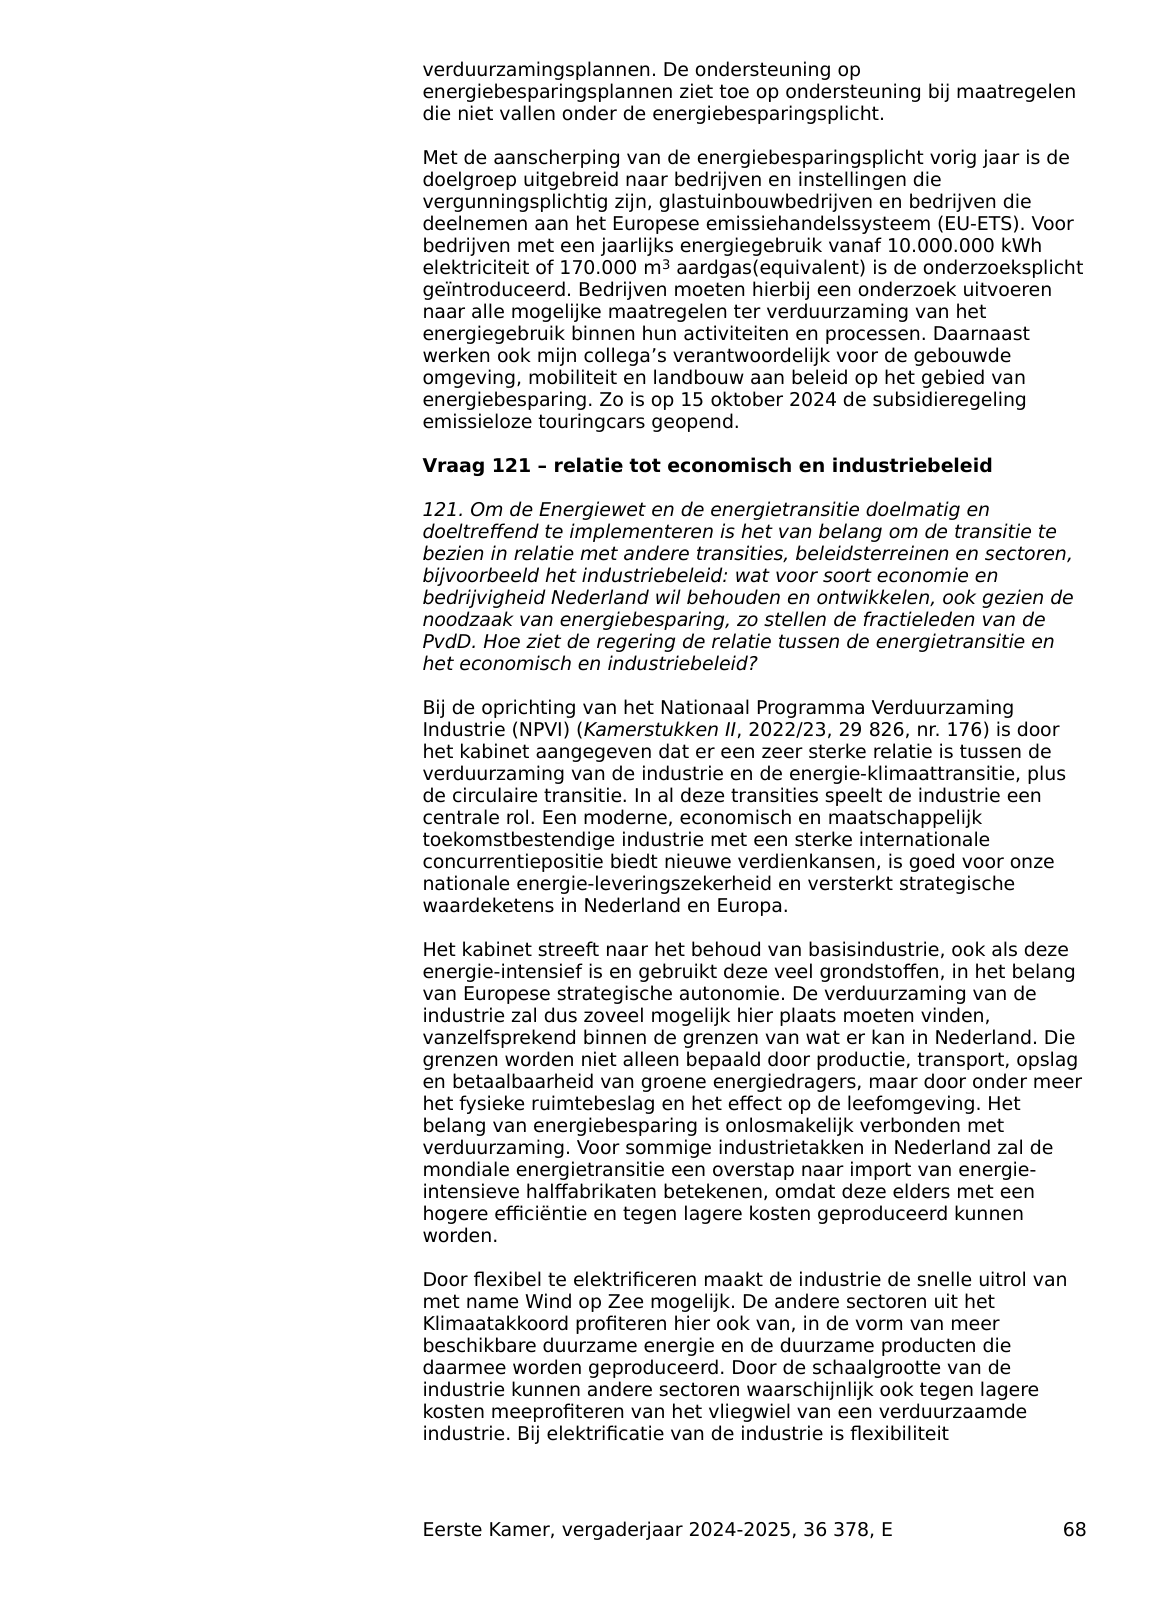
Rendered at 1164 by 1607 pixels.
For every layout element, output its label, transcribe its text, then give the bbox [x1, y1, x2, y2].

subtitle 121. Om de Energiewet en de energietransitie doelmatig en doeltreffend te implementeren is het van belang om de transitie te bezien in relatie met andere transities, beleidsterreinen en sectoren, bijvoorbeeld het industriebeleid: wat voor soort economie en bedrijvigheid Nederland wil behouden en ontwikkelen, ook gezien de noodzaak van energiebesparing, zo stellen de fractieleden van de PvdD. Hoe ziet de regering de relatie tussen de energietransitie en het economisch en industriebeleid? [422, 499, 1087, 675]
text Met de aanscherping van de energiebesparingsplicht vorig jaar is de doelgroep uitgebreid naar bedrijven en instellingen die vergunningsplichtig zijn, glastuinbouwbedrijven en bedrijven die deelnemen aan het Europese emissiehandelssysteem (EU-ETS). Voor bedrijven met een jaarlijks energiegebruik vanaf 10.000.000 kWh elektriciteit of 170.000 m3 aardgas(equivalent) is de onderzoeksplicht geïntroduceerd. Bedrijven moeten hierbij een onderzoek uitvoeren naar alle mogelijke maatregelen ter verduurzaming van het energiegebruik binnen hun activiteiten en processen. Daarnaast werken ook mijn collega’s verantwoordelijk voor de gebouwde omgeving, mobiliteit en landbouw aan beleid op het gebied van energiebesparing. Zo is op 15 oktober 2024 de subsidieregeling emissieloze touringcars geopend. [422, 147, 1087, 433]
subtitle Vraag 121 – relatie tot economisch en industriebeleid [422, 455, 1087, 477]
text Het kabinet streeft naar het behoud van basisindustrie, ook als deze energie-intensief is en gebruikt deze veel grondstoffen, in het belang van Europese strategische autonomie. De verduurzaming van de industrie zal dus zoveel mogelijk hier plaats moeten vinden, vanzelfsprekend binnen de grenzen van wat er kan in Nederland. Die grenzen worden niet alleen bepaald door productie, transport, opslag en betaalbaarheid van groene energiedragers, maar door onder meer het fysieke ruimtebeslag en het effect op de leefomgeving. Het belang van energiebesparing is onlosmakelijk verbonden met verduurzaming. Voor sommige industrietakken in Nederland zal de mondiale energietransitie een overstap naar import van energie-intensieve halffabrikaten betekenen, omdat deze elders met een hogere efficiëntie en tegen lagere kosten geproduceerd kunnen worden. [422, 939, 1087, 1247]
text verduurzamingsplannen. De ondersteuning op energiebesparingsplannen ziet toe op ondersteuning bij maatregelen die niet vallen onder de energiebesparingsplicht. [422, 59, 1087, 125]
text Bij de oprichting van het Nationaal Programma Verduurzaming Industrie (NPVI) (Kamerstukken II, 2022/23, 29 826, nr. 176) is door het kabinet aangegeven dat er een zeer sterke relatie is tussen de verduurzaming van de industrie en de energie-klimaattransitie, plus de circulaire transitie. In al deze transities speelt de industrie een centrale rol. Een moderne, economisch en maatschappelijk toekomstbestendige industrie met een sterke internationale concurrentiepositie biedt nieuwe verdienkansen, is goed voor onze nationale energie-leveringszekerheid en versterkt strategische waardeketens in Nederland en Europa. [422, 697, 1087, 917]
text Door flexibel te elektrificeren maakt de industrie de snelle uitrol van met name Wind op Zee mogelijk. De andere sectoren uit het Klimaatakkoord profiteren hier ook van, in de vorm van meer beschikbare duurzame energie en de duurzame producten die daarmee worden geproduceerd. Door de schaalgrootte van de industrie kunnen andere sectoren waarschijnlijk ook tegen lagere kosten meeprofiteren van het vliegwiel van een verduurzaamde industrie. Bij elektrificatie van de industrie is flexibiliteit [422, 1269, 1087, 1445]
